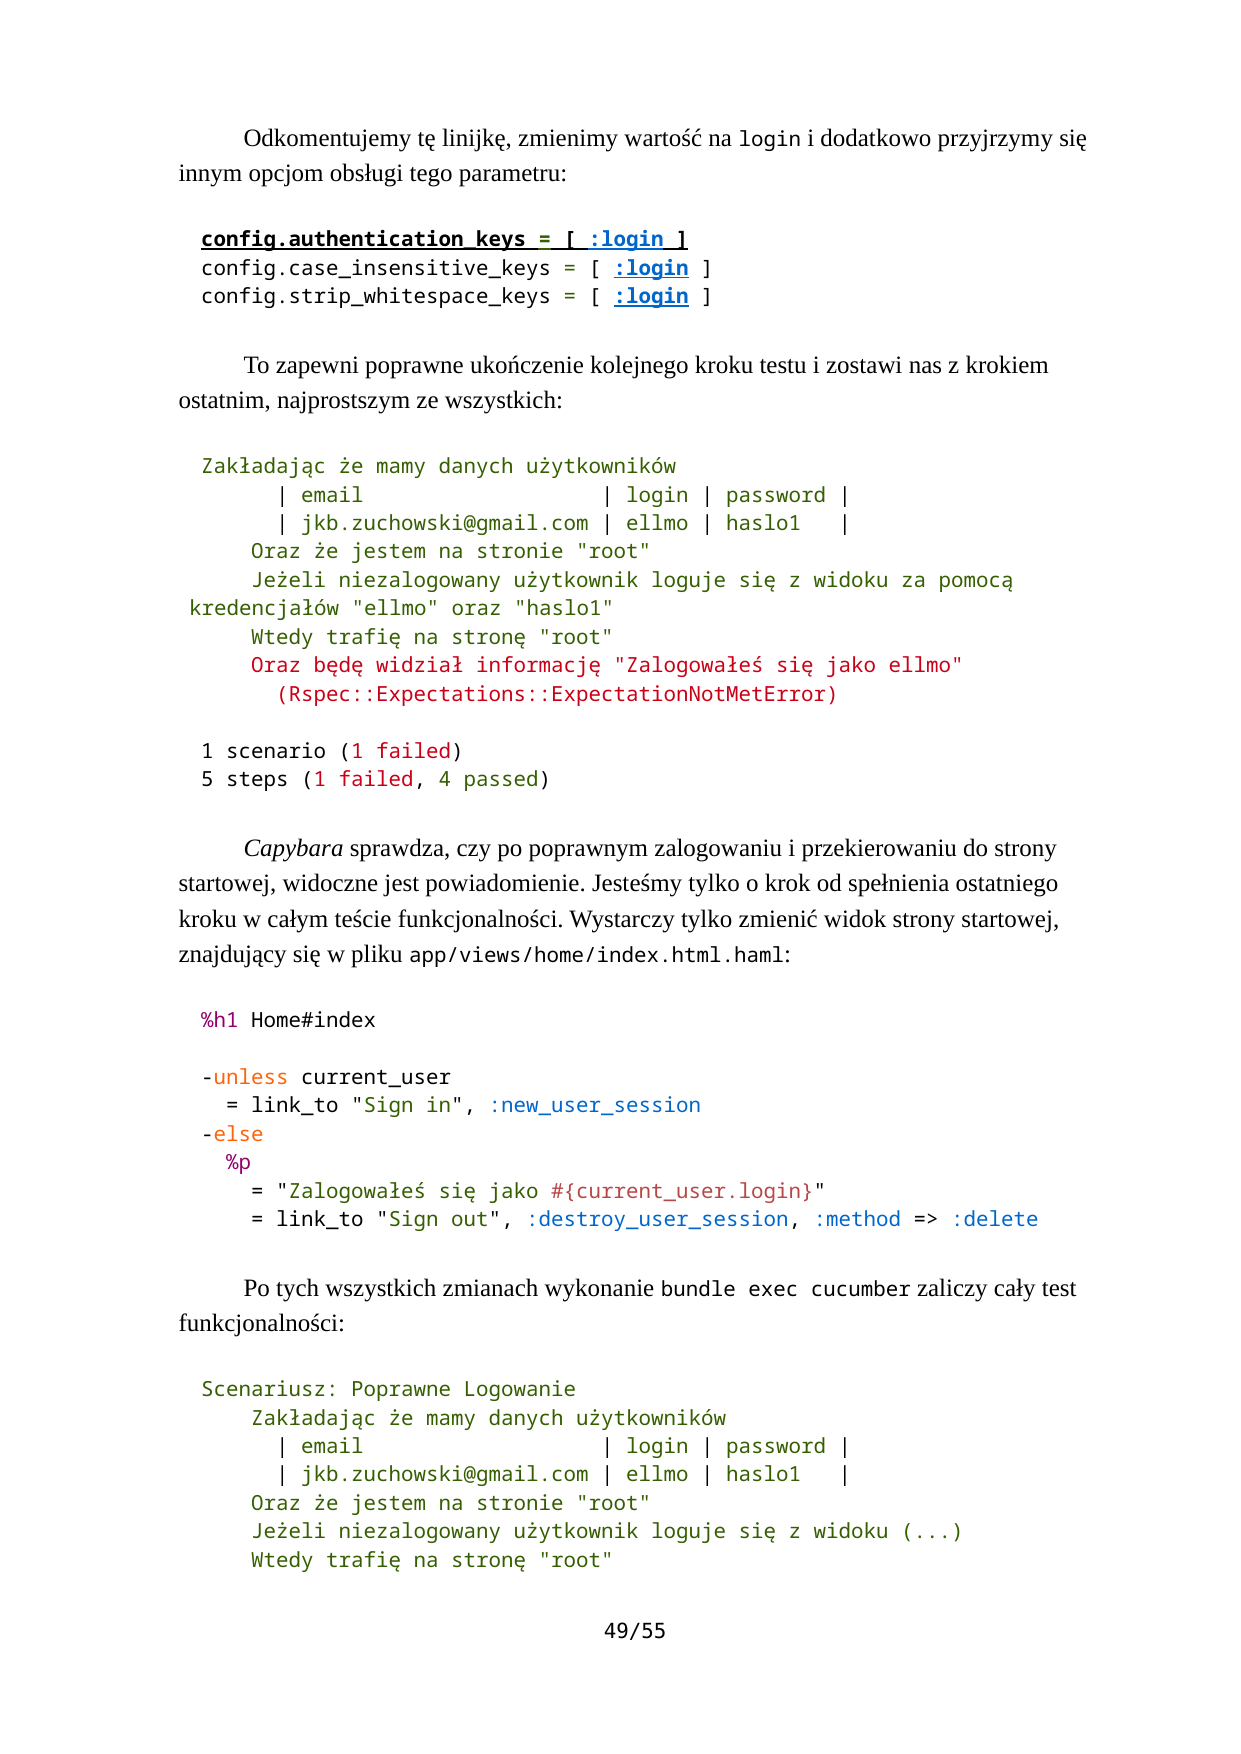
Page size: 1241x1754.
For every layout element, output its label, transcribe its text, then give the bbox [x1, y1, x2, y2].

text To zapewni poprawne ukończenie kolejnego kroku testu i zostawi nas z krokiem ostatnim, najprostszym ze wszystkich: [178, 345, 1093, 416]
text Po tych wszystkich zmianach wykonanie bundle exec cucumber zaliczy cały test funkcjonalności: [178, 1268, 1093, 1339]
table_header Scenariusz: Poprawne Logowanie Zakładając że mamy danych użytkowników | email | login | password | | jkb.zuchowski@gmail.com | ellmo | haslo1 | Oraz że jestem na stronie "root" Jeżeli niezalogowany użytkownik loguje się z widoku (...) Wtedy trafię na stronę "root" [177, 1374, 1093, 1573]
text Odkomentujemy tę linijkę, zmienimy wartość na login i dodatkowo przyjrzymy się innym opcjom obsługi tego parametru: [178, 118, 1093, 189]
table_header Zakładając że mamy danych użytkowników | email | login | password | | jkb.zuchowski@gmail.com | ellmo | haslo1 | Oraz że jestem na stronie "root" Jeżeli niezalogowany użytkownik loguje się z widoku za pomocą kredencjałów "ellmo" oraz "haslo1" Wtedy trafię na stronę "root" Oraz będę widział informację "Zalogowałeś się jako ellmo" (Rspec::Expectations::ExpectationNotMetError) 1 scenario (1 failed) 5 steps (1 failed, 4 passed) [177, 451, 1093, 793]
table_header config.authentication_keys = [ :login ] config.case_insensitive_keys = [ :login ] config.strip_whitespace_keys = [ :login ] [177, 224, 1093, 310]
table_header %h1 Home#index -unless current_user = link_to "Sign in", :new_user_session -else %p = "Zalogowałeś się jako #{current_user.login}" = link_to "Sign out", :destroy_user_session, :method => :delete [177, 1005, 1093, 1233]
text Capybara sprawdza, czy po poprawnym zalogowaniu i przekierowaniu do strony startowej, widoczne jest powiadomienie. Jesteśmy tylko o krok od spełnienia ostatniego kroku w całym teście funkcjonalności. Wystarczy tylko zmienić widok strony startowej, znajdujący się w pliku app/views/home/index.html.haml: [178, 828, 1093, 970]
